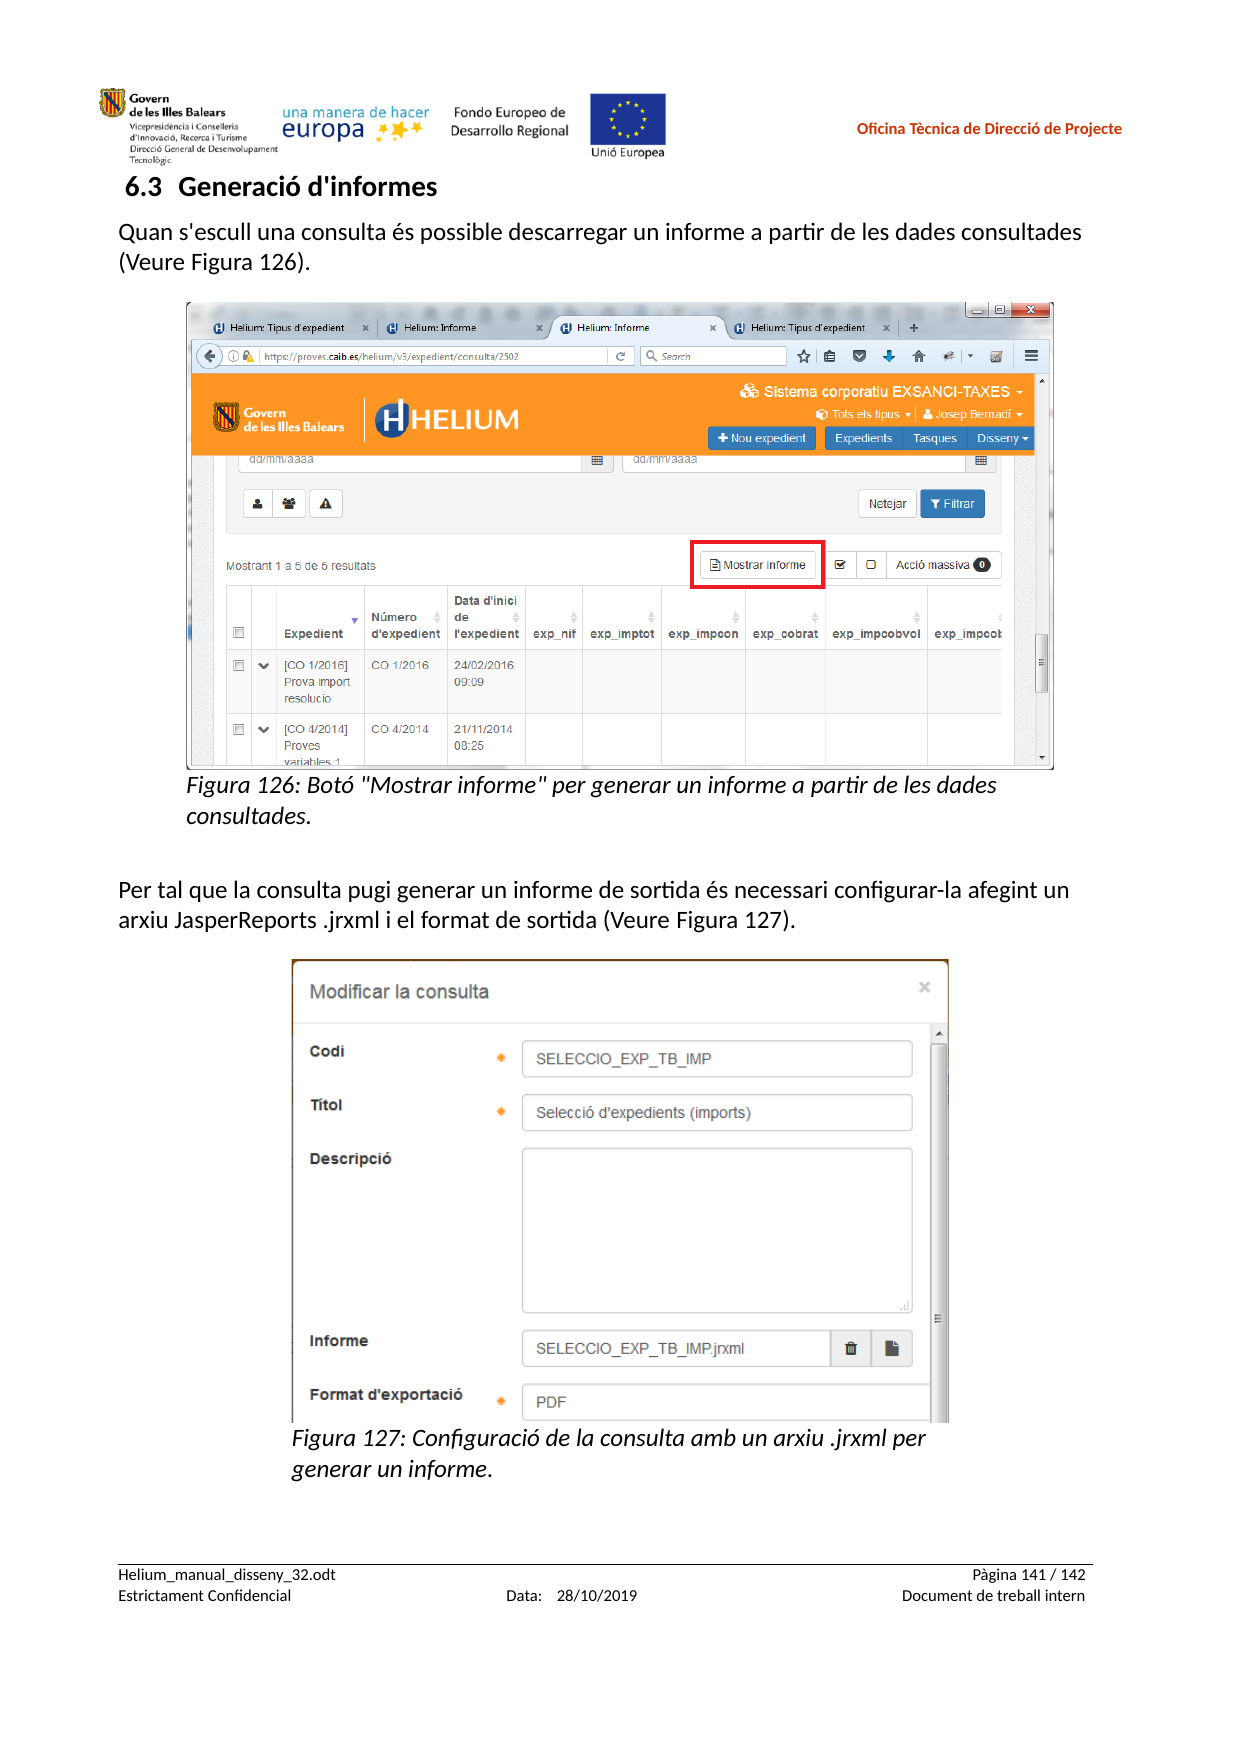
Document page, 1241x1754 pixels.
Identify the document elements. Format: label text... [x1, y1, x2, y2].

text Per tal que la consulta pugi generar un informe de sortida és necessari configurar-la afegint un arxiu JasperReports .jrxml i el format de sortida (Veure Figura 127). [118, 874, 1122, 935]
picture [99, 87, 668, 166]
picture [291, 959, 949, 1423]
picture [186, 302, 1054, 770]
text Quan s'escull una consulta és possible descarregar un informe a partir de les dades consultades (Veure Figura 126). [118, 216, 1122, 277]
text Figura 126: Botó "Mostrar informe" per generar un informe a partir de les dades consultades. [186, 770, 1054, 831]
text Figura 127: Configuració de la consulta amb un arxiu .jrxml per generar un informe. [292, 1423, 949, 1483]
subtitle Generació d'informes [118, 168, 1122, 203]
